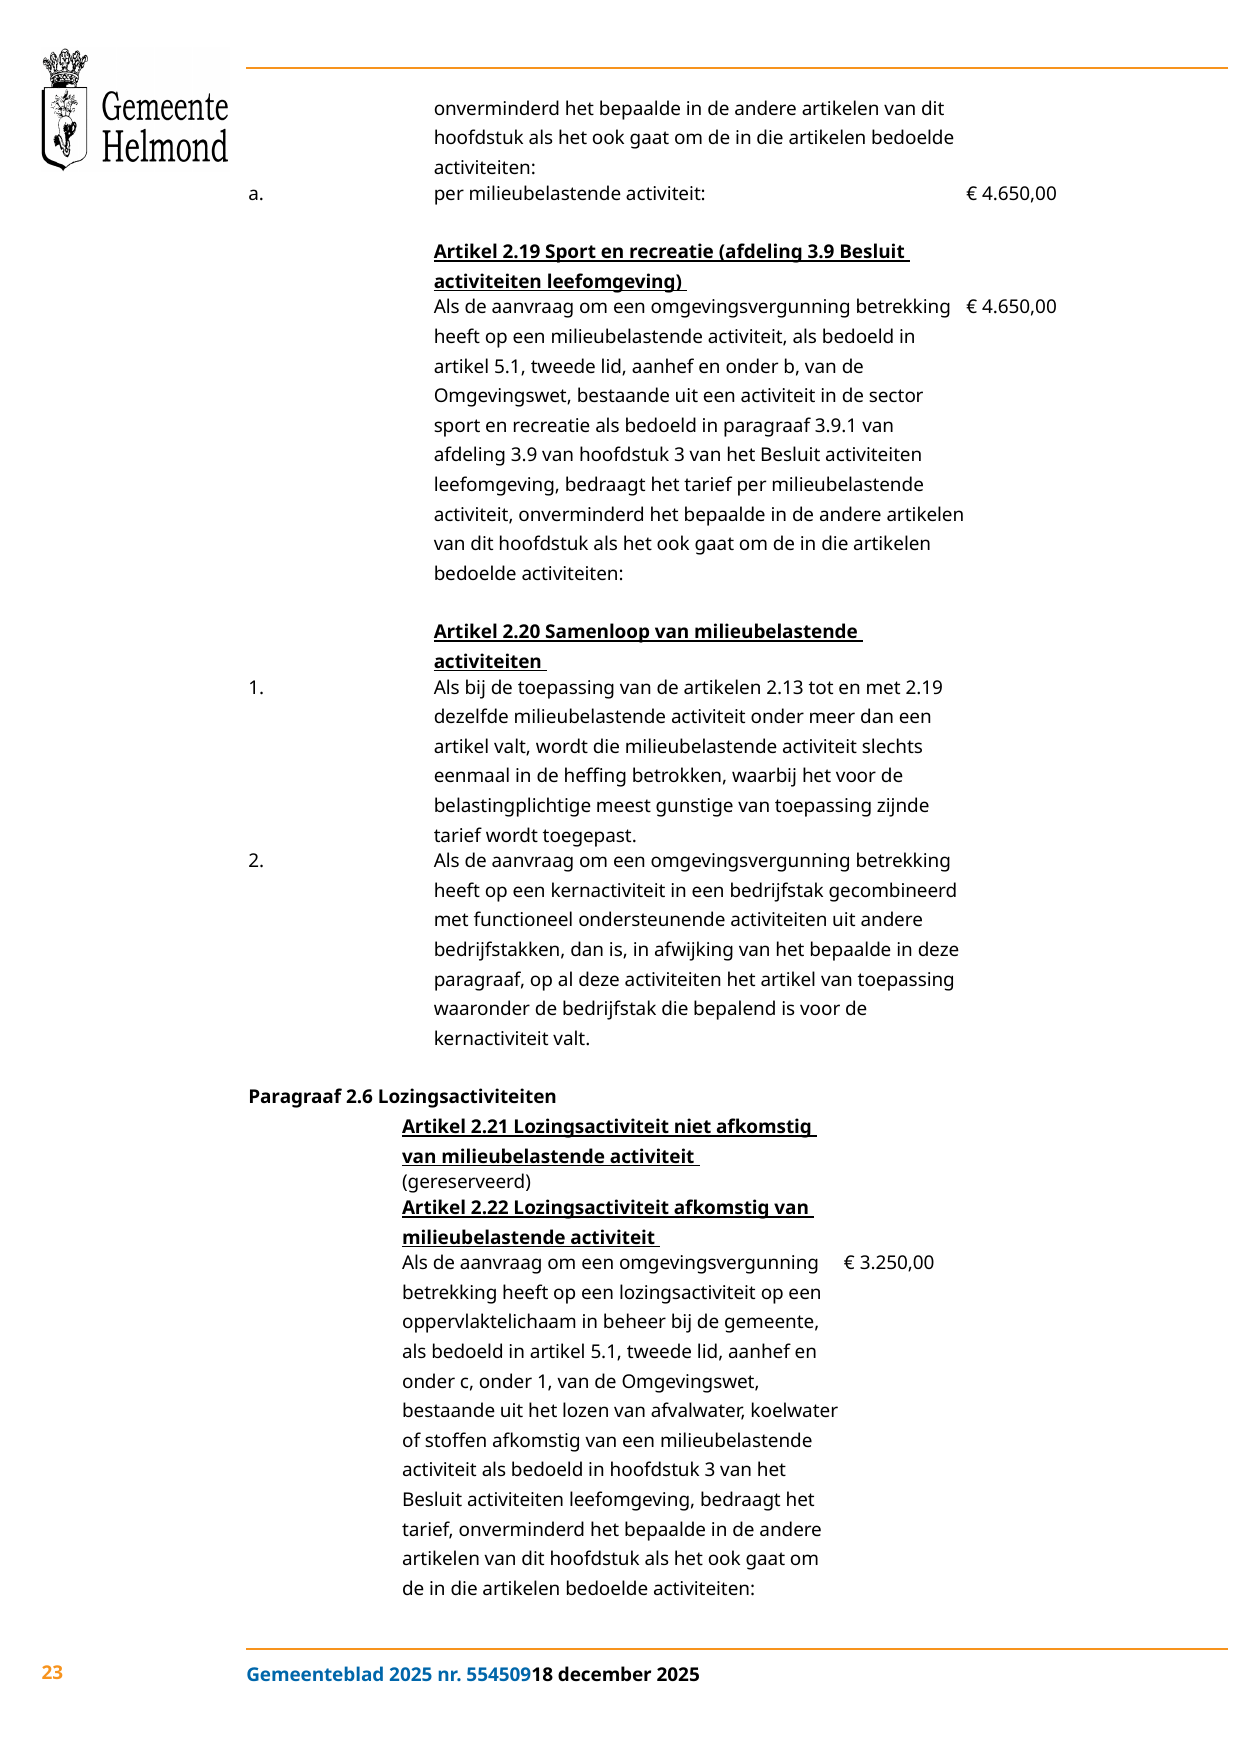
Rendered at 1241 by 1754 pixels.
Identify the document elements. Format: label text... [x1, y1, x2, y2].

table_cell [248, 1169, 402, 1194]
table_cell [248, 294, 433, 586]
table_cell [966, 95, 1152, 180]
table_cell € 4.650,00 [966, 180, 1152, 205]
table_cell Als de aanvraag om een omgevingsvergunning betrekking heeft op een lozingsactiviteit op een oppervlaktelichaam in beheer bij de gemeente, als bedoeld in artikel 5.1, tweede lid, aanhef en onder c, onder 1, van de Omgevingswet, bestaande uit het lozen van afvalwater, koelwater of stoffen afkomstig van een milieubelastende activiteit als bedoeld in hoofdstuk 3 van het Besluit activiteiten leefomgeving, bedraagt het tarief, onverminderd het bepaalde in de andere artikelen van dit hoofdstuk als het ook gaat om de in die artikelen bedoelde activiteiten: [402, 1250, 844, 1601]
table_cell [966, 848, 1152, 1051]
table_header Artikel 2.21 Lozingsactiviteit niet afkomstig van milieubelastende activiteit [402, 1113, 844, 1168]
table_header Artikel 2.19 Sport en recreatie (afdeling 3.9 Besluit activiteiten leefomgeving) [434, 238, 966, 294]
table_cell 2. [248, 848, 433, 1051]
table_header [248, 1113, 402, 1168]
table_cell (gereserveerd) [402, 1169, 844, 1194]
text Paragraaf 2.6 Lozingsactiviteiten [248, 1083, 1152, 1109]
table_cell per milieubelastende activiteit: [434, 180, 966, 205]
table_cell Artikel 2.22 Lozingsactiviteit afkomstig van milieubelastende activiteit [402, 1194, 844, 1249]
table_cell € 3.250,00 [844, 1250, 1152, 1601]
table_cell € 4.650,00 [966, 294, 1152, 586]
table_cell [844, 1194, 998, 1249]
table_cell [966, 674, 1152, 847]
table_header [966, 238, 1152, 294]
table_cell [844, 1169, 1152, 1194]
table_cell [248, 95, 433, 180]
table_header [844, 1113, 998, 1168]
table_header [248, 238, 433, 294]
table_header [966, 619, 1152, 674]
table_cell a. [248, 180, 433, 205]
table_cell Als bij de toepassing van de artikelen 2.13 tot en met 2.19 dezelfde milieubelastende activiteit onder meer dan een artikel valt, wordt die milieubelastende activiteit slechts eenmaal in de heffing betrokken, waarbij het voor de belastingplichtige meest gunstige van toepassing zijnde tarief wordt toegepast. [434, 674, 966, 847]
table_header [248, 619, 433, 674]
table_header Artikel 2.20 Samenloop van milieubelastende activiteiten [434, 619, 966, 674]
table_cell onverminderd het bepaalde in de andere artikelen van dit hoofdstuk als het ook gaat om de in die artikelen bedoelde activiteiten: [434, 95, 966, 180]
table_cell Als de aanvraag om een omgevingsvergunning betrekking heeft op een kernactiviteit in een bedrijfstak gecombineerd met functioneel ondersteunende activiteiten uit andere bedrijfstakken, dan is, in afwijking van het bepaalde in deze paragraaf, op al deze activiteiten het artikel van toepassing waaronder de bedrijfstak die bepalend is voor de kernactiviteit valt. [434, 848, 966, 1051]
table_cell [248, 1250, 402, 1601]
picture [41, 47, 231, 172]
table_cell Als de aanvraag om een omgevingsvergunning betrekking heeft op een milieubelastende activiteit, als bedoeld in artikel 5.1, tweede lid, aanhef en onder b, van de Omgevingswet, bestaande uit een activiteit in de sector sport en recreatie als bedoeld in paragraaf 3.9.1 van afdeling 3.9 van hoofdstuk 3 van het Besluit activiteiten leefomgeving, bedraagt het tarief per milieubelastende activiteit, onverminderd het bepaalde in de andere artikelen van dit hoofdstuk als het ook gaat om de in die artikelen bedoelde activiteiten: [434, 294, 966, 586]
table_cell 1. [248, 674, 433, 847]
table_cell [248, 1194, 402, 1249]
